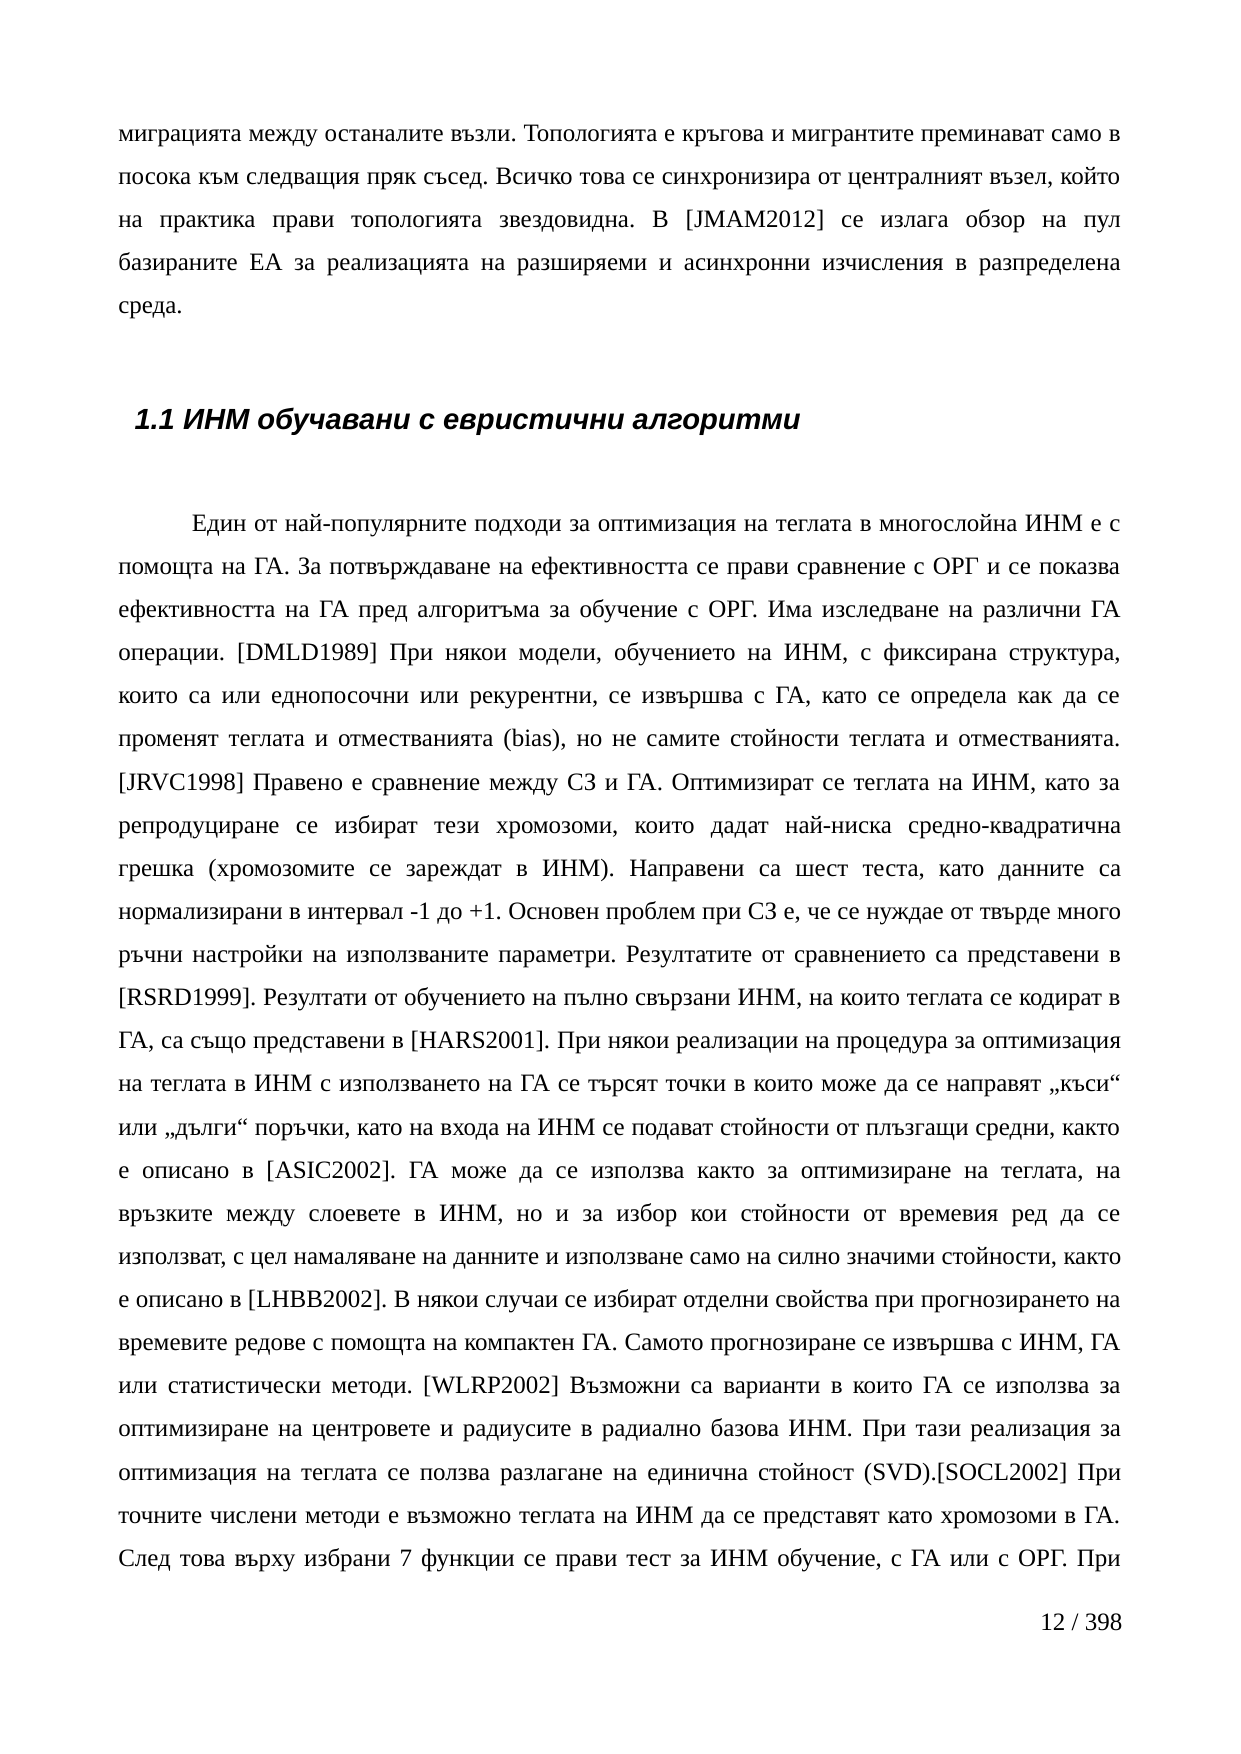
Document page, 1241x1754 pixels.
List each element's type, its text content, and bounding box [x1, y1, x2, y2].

text Един от най-популярните подходи за оптимизация на теглата в многослойна ИНМ е с помощта на ГА. За потвърждаване на ефективността се прави сравнение с ОРГ и се показва ефективността на ГА пред алгоритъма за обучение с ОРГ. Има изследване на различни ГА операции. [DMLD1989] При някои модели, обучението на ИНМ, с фиксирана структура, които са или еднопосочни или рекурентни, се извършва с ГА, като се определа как да се променят теглата и отместванията (bias), но не самите стойности теглата и отместванията.[JRVC1998] Правено е сравнение между СЗ и ГА. Оптимизират се теглата на ИНМ, като за репродуциране се избират тези хромозоми, които дадат най-ниска средно-квадратична грешка (хромозомите се зареждат в ИНМ). Направени са шест теста, като данните са нормализирани в интервал -1 до +1. Основен проблем при СЗ е, че се нуждае от твърде много ръчни настройки на използваните параметри. Резултатите от сравнението са представени в [RSRD1999]. Резултати от обучението на пълно свързани ИНМ, на които теглата се кодират в ГА, са също представени в [HARS2001]. При някои реализации на процедура за оптимизация на теглата в ИНМ с използването на ГА се търсят точки в които може да се направят „къси“ или „дълги“ поръчки, като на входа на ИНМ се подават стойности от плъзгащи средни, както е описано в [ASIC2002]. ГА може да се използва както за оптимизиране на теглата, на връзките между слоевете в ИНМ, но и за избор кои стойности от времевия ред да се използват, с цел намаляване на данните и използване само на силно значими стойности, както е описано в [LHBB2002]. В някои случаи се избират отделни свойства при прогнозирането на времевите редове с помощта на компактен ГА. Самото прогнозиране се извършва с ИНМ, ГА или статистически методи. [WLRP2002] Възможни са варианти в които ГА се използва за оптимизиране на центровете и радиусите в радиално базова ИНМ. При тази реализация за оптимизация на теглата се ползва разлагане на единична стойност (SVD).[SOCL2002] При точните числени методи е възможно теглата на ИНМ да се представят като хромозоми в ГА. След това върху избрани 7 функции се прави тест за ИНМ обучение, с ГА или с ОРГ. При [118, 508, 1122, 1572]
text миграцията между останалите възли. Топологията е кръгова и мигрантите преминават само в посока към следващия пряк съсед. Всичко това се синхронизира от централният възел, който на практика прави топологията звездовидна. В [JMAM2012] се излага обзор на пул базираните ЕА за реализацията на разширяеми и асинхронни изчисления в разпределена среда. [118, 118, 1122, 319]
subtitle 1.1 ИНМ обучавани с евристични алгоритми [118, 402, 1122, 435]
